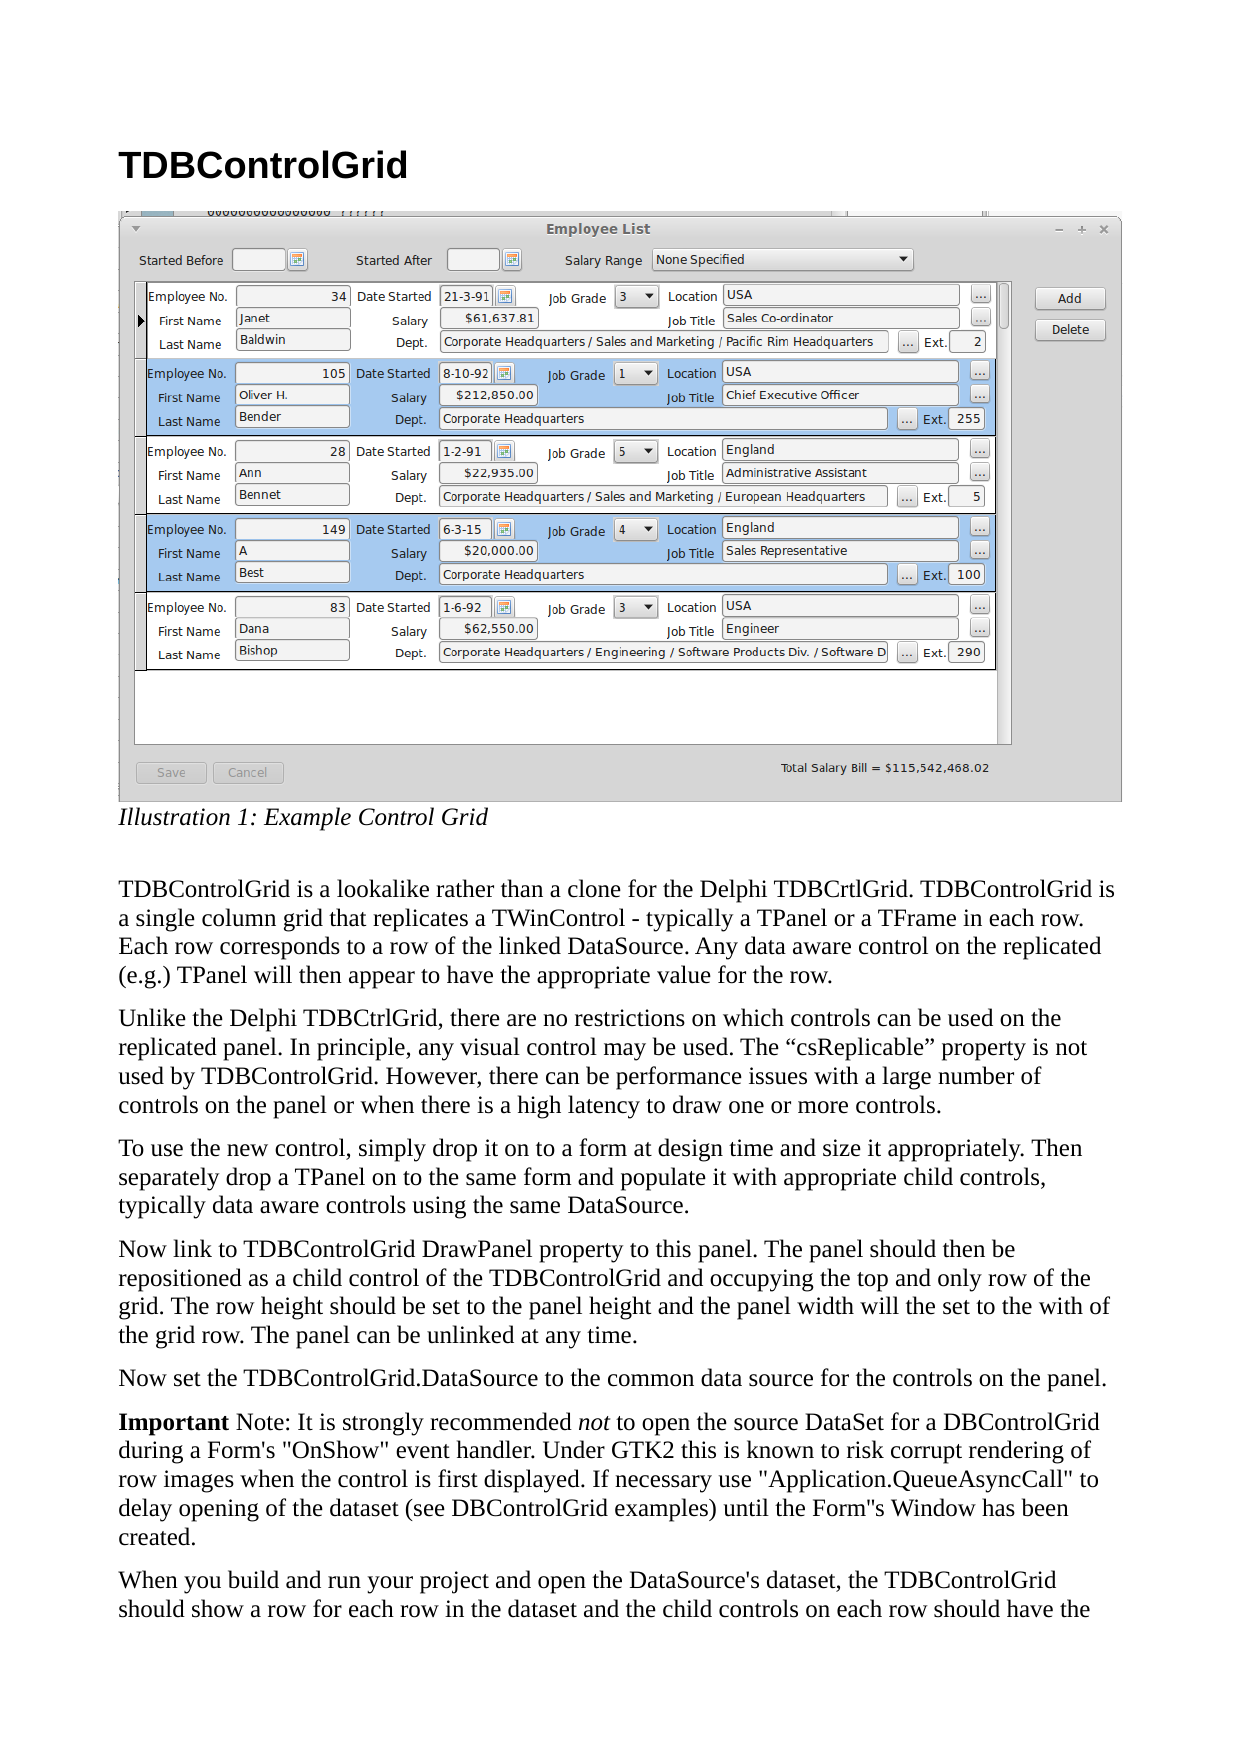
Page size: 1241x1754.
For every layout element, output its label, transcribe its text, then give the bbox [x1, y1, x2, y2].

text Now link to TDBControlGrid DrawPanel property to this panel. The panel should then be repositioned as a child control of the TDBControlGrid and occupying the top and only row of the grid. The row height should be set to the panel height and the panel width will the set to the with of the grid row. The panel can be unlinked at any time. [118, 1234, 1122, 1349]
text Illustration 1: Example Control Grid [118, 802, 1122, 831]
text To use the new control, simply drop it on to a form at design time and size it appropriately. Then separately drop a TPanel on to the same form and populate it with appropriate child controls, typically data aware controls using the same DataSource. [118, 1133, 1122, 1219]
text When you build and run your project and open the DataSource's dataset, the TDBControlGrid should show a row for each row in the dataset and the child controls on each row should have the [118, 1565, 1122, 1623]
text Unlike the Delphi TDBCtrlGrid, there are no restrictions on which controls can be used on the replicated panel. In principle, any visual control may be used. The “csReplicable” property is not used by TDBControlGrid. However, there can be performance issues with a large number of controls on the panel or when there is a high latency to draw one or more controls. [118, 1003, 1122, 1118]
text Important Note: It is strongly recommended not to open the source DataSet for a DBControlGrid during a Form's "OnShow" event handler. Under GTK2 this is known to risk corrupt rendering of row images when the control is first displayed. If necessary use "Application.QueueAsyncCall" to delay opening of the dataset (see DBControlGrid examples) until the Form''s Window has been created. [118, 1407, 1122, 1551]
picture [118, 211, 1123, 802]
subtitle TDBControlGrid [118, 143, 1122, 187]
text Now set the TDBControlGrid.DataSource to the common data source for the controls on the panel. [118, 1363, 1122, 1392]
text TDBControlGrid is a lookalike rather than a clone for the Delphi TDBCrtlGrid. TDBControlGrid is a single column grid that replicates a TWinControl - typically a TPanel or a TFrame in each row. Each row corresponds to a row of the linked DataSource. Any data aware control on the replicated (e.g.) TPanel will then appear to have the appropriate value for the row. [118, 874, 1122, 989]
